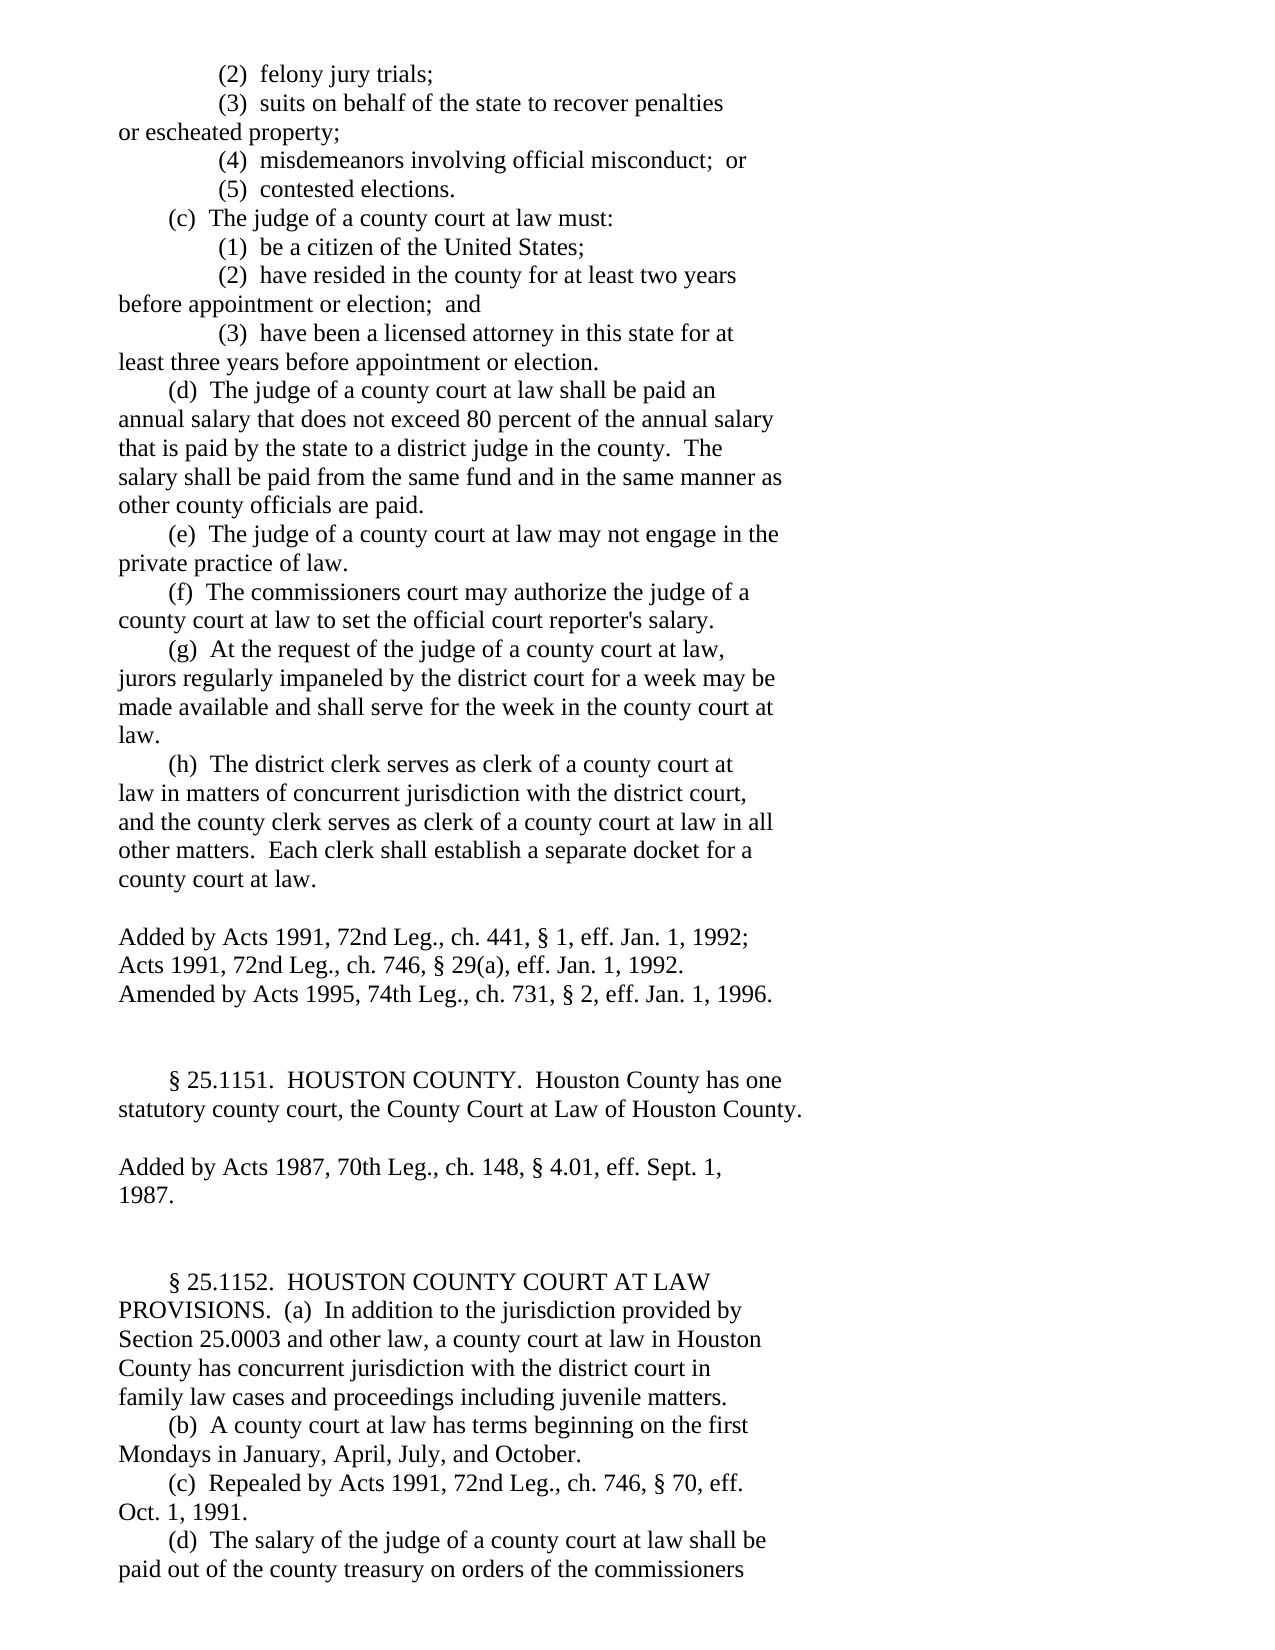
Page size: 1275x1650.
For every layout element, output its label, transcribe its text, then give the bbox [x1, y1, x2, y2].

text paid out of the county treasury on orders of the commissioners [118, 1554, 1216, 1583]
text or escheated property; [118, 117, 1216, 145]
text and the county clerk serves as clerk of a county court at law in all [118, 807, 1216, 835]
text County has concurrent jurisdiction with the district court in [118, 1353, 1216, 1382]
text that is paid by the state to a district judge in the county. The [118, 433, 1216, 462]
text (3) suits on behalf of the state to recover penalties [118, 88, 1216, 117]
text (g) At the request of the judge of a county court at law, [118, 634, 1216, 663]
text (2) felony jury trials; [118, 59, 1216, 88]
text before appointment or election; and [118, 289, 1216, 318]
text other matters. Each clerk shall establish a separate docket for a [118, 835, 1216, 864]
text law. [118, 720, 1216, 749]
text Oct. 1, 1991. [118, 1497, 1216, 1525]
text salary shall be paid from the same fund and in the same manner as [118, 462, 1216, 490]
text § 25.1152. HOUSTON COUNTY COURT AT LAW [118, 1267, 1216, 1295]
text county court at law. [118, 864, 1216, 893]
text other county officials are paid. [118, 490, 1216, 519]
text 1987. [118, 1180, 1216, 1209]
text statutory county court, the County Court at Law of Houston County. [118, 1094, 1216, 1123]
text (f) The commissioners court may authorize the judge of a [118, 577, 1216, 605]
text (d) The salary of the judge of a county court at law shall be [118, 1525, 1216, 1554]
text (c) Repealed by Acts 1991, 72nd Leg., ch. 746, § 70, eff. [118, 1468, 1216, 1497]
text (2) have resided in the county for at least two years [118, 260, 1216, 289]
text law in matters of concurrent jurisdiction with the district court, [118, 778, 1216, 807]
text private practice of law. [118, 548, 1216, 577]
text county court at law to set the official court reporter's salary. [118, 605, 1216, 634]
text (3) have been a licensed attorney in this state for at [118, 318, 1216, 347]
text (d) The judge of a county court at law shall be paid an [118, 375, 1216, 404]
text least three years before appointment or election. [118, 347, 1216, 375]
text (5) contested elections. [118, 174, 1216, 203]
text Acts 1991, 72nd Leg., ch. 746, § 29(a), eff. Jan. 1, 1992. [118, 950, 1216, 979]
text Added by Acts 1987, 70th Leg., ch. 148, § 4.01, eff. Sept. 1, [118, 1152, 1216, 1180]
text Added by Acts 1991, 72nd Leg., ch. 441, § 1, eff. Jan. 1, 1992; [118, 922, 1216, 950]
text (h) The district clerk serves as clerk of a county court at [118, 749, 1216, 778]
text § 25.1151. HOUSTON COUNTY. Houston County has one [118, 1065, 1216, 1094]
text Section 25.0003 and other law, a county court at law in Houston [118, 1324, 1216, 1353]
text (b) A county court at law has terms beginning on the first [118, 1410, 1216, 1439]
text family law cases and proceedings including juvenile matters. [118, 1382, 1216, 1410]
text (4) misdemeanors involving official misconduct; or [118, 145, 1216, 174]
text PROVISIONS. (a) In addition to the jurisdiction provided by [118, 1295, 1216, 1324]
text made available and shall serve for the week in the county court at [118, 692, 1216, 720]
text jurors regularly impaneled by the district court for a week may be [118, 663, 1216, 692]
text (e) The judge of a county court at law may not engage in the [118, 519, 1216, 548]
text (c) The judge of a county court at law must: [118, 203, 1216, 232]
text Mondays in January, April, July, and October. [118, 1439, 1216, 1468]
text (1) be a citizen of the United States; [118, 232, 1216, 260]
text Amended by Acts 1995, 74th Leg., ch. 731, § 2, eff. Jan. 1, 1996. [118, 979, 1216, 1008]
text annual salary that does not exceed 80 percent of the annual salary [118, 404, 1216, 433]
